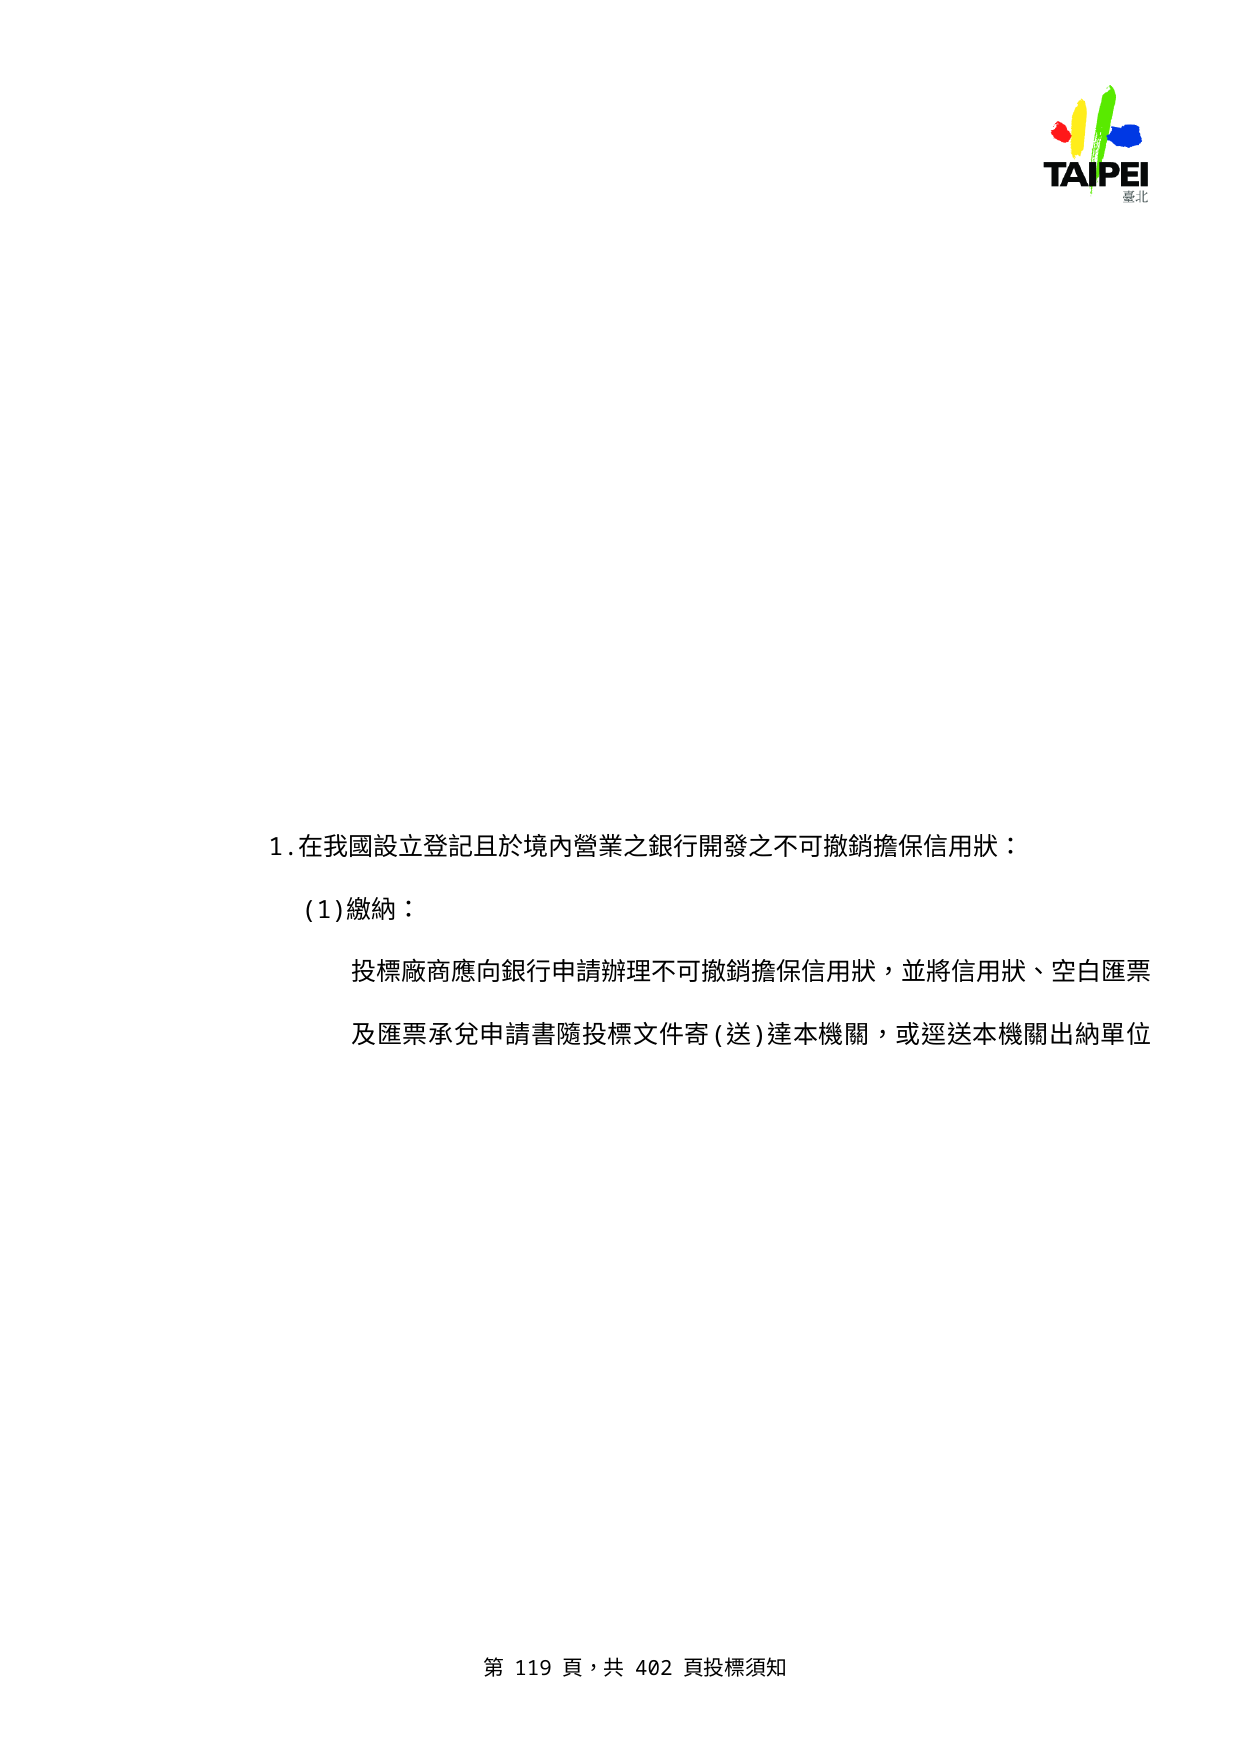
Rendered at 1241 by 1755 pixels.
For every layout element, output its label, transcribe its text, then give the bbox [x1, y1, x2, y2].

text 投標廠商應向銀行申請辦理不可撤銷擔保信用狀，並將信用狀、空白匯票及匯票承兌申請書隨投標文件寄(送)達本機關，或逕送本機關出納單位 [351, 928, 1152, 1053]
text 1.在我國設立登記且於境內營業之銀行開發之不可撤銷擔保信用狀： [268, 803, 1152, 866]
text (1)繳納： [301, 866, 1152, 928]
